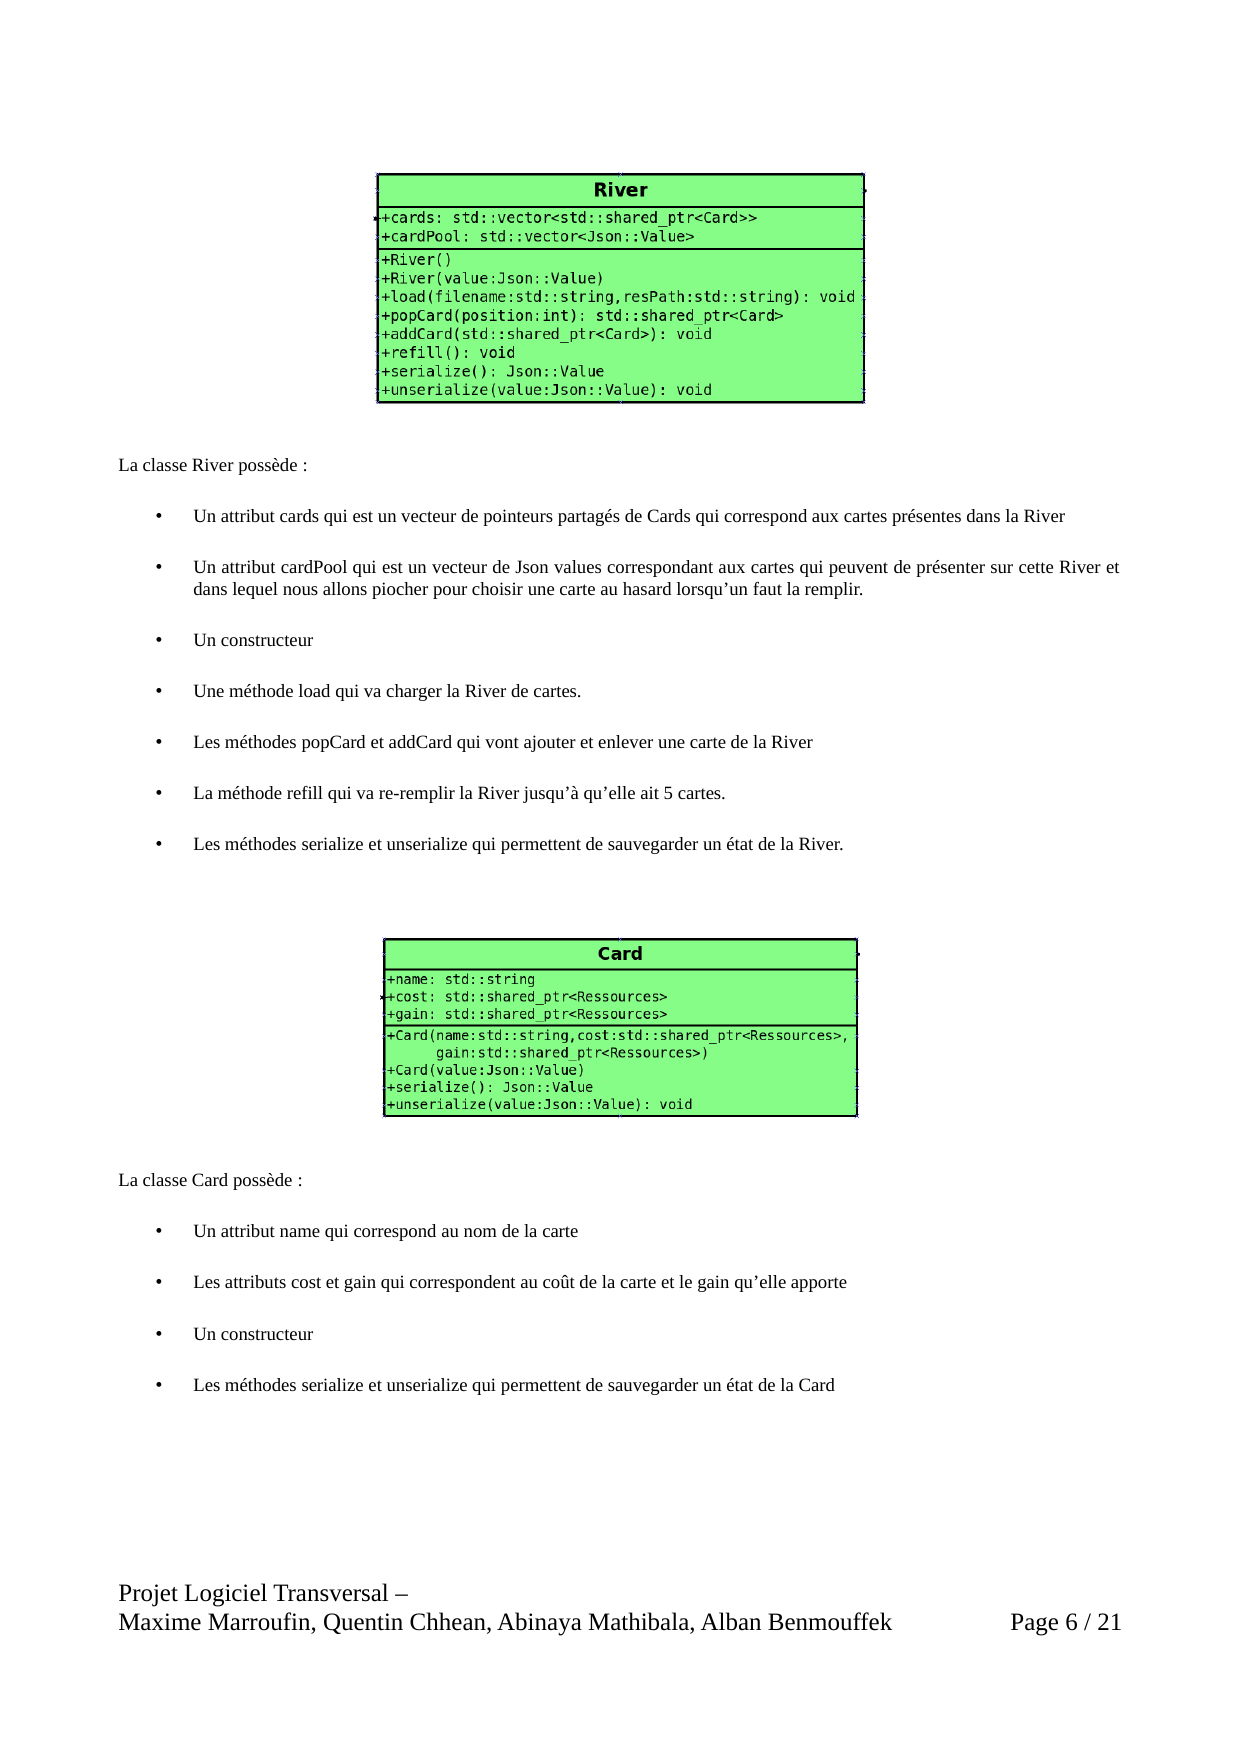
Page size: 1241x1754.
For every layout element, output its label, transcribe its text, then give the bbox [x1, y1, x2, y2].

list Les attributs cost et gain qui correspondent au coût de la carte et le gain qu’elle apporte [156, 1271, 1122, 1293]
list Les méthodes serialize et unserialize qui permettent de sauvegarder un état de la River. [156, 833, 1122, 855]
list Un attribut cardPool qui est un vecteur de Json values correspondant aux cartes qui peuvent de présenter sur cette River et dans lequel nous allons piocher pour choisir une carte au hasard lorsqu’un faut la remplir. [156, 556, 1122, 599]
list La méthode refill qui va re-remplir la River jusqu’à qu’elle ait 5 cartes. [156, 782, 1122, 804]
list Les méthodes serialize et unserialize qui permettent de sauvegarder un état de la Card [156, 1373, 1122, 1395]
picture [380, 935, 860, 1119]
list Un constructeur [156, 1322, 1122, 1344]
list Une méthode load qui va charger la River de cartes. [156, 680, 1122, 702]
picture [373, 169, 867, 404]
text La classe Card possède : [118, 1169, 1122, 1191]
list Les méthodes popCard et addCard qui vont ajouter et enlever une carte de la River [156, 731, 1122, 753]
text La classe River possède : [118, 454, 1122, 476]
list Un attribut name qui correspond au nom de la carte [156, 1220, 1122, 1242]
list Un constructeur [156, 629, 1122, 651]
list Un attribut cards qui est un vecteur de pointeurs partagés de Cards qui correspond aux cartes présentes dans la River [156, 505, 1122, 527]
